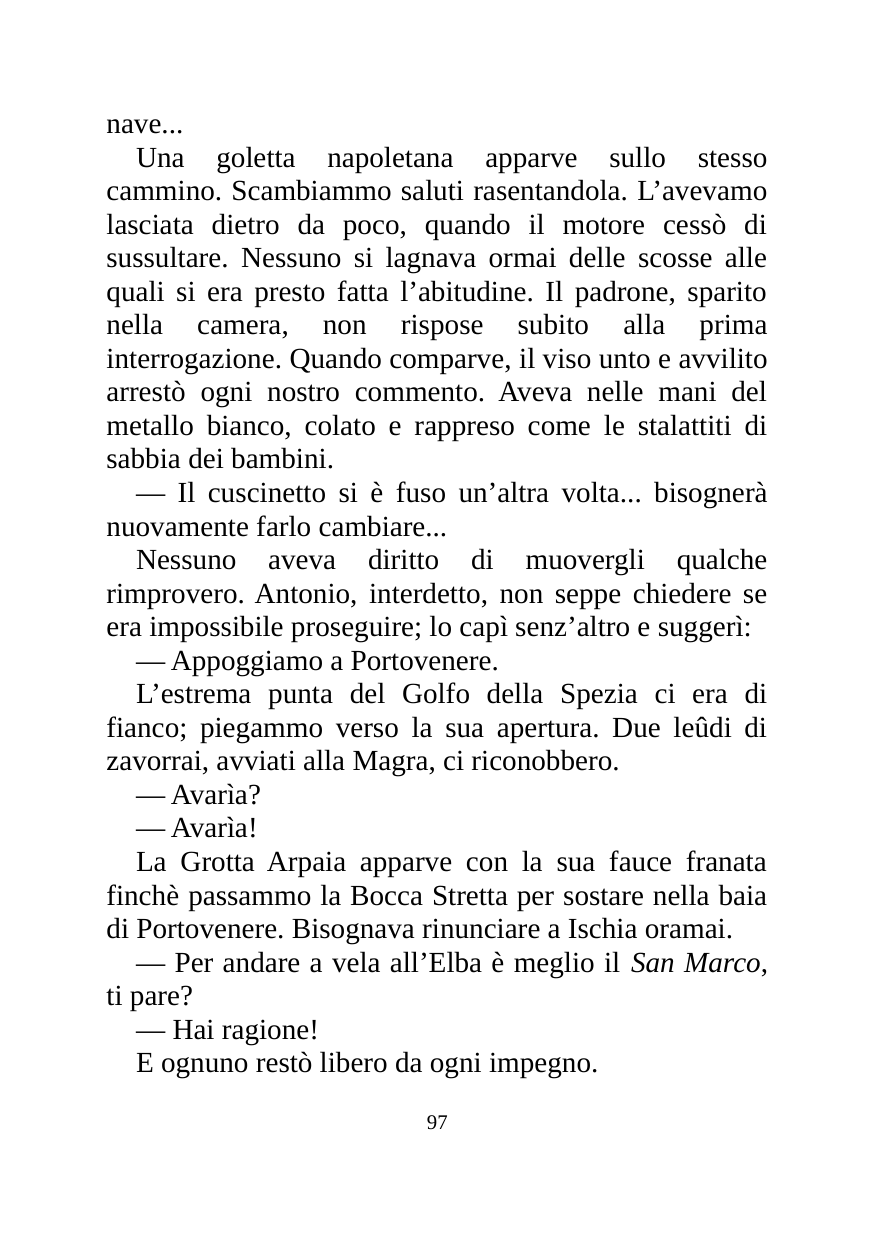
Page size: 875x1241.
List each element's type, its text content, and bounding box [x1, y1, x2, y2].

text — Avarìa! [106, 811, 768, 844]
text — Avarìa? [106, 777, 768, 811]
text Una goletta napoletana apparve sullo stesso cammino. Scambiammo saluti rasentandola. L’avevamo lasciata dietro da poco, quando il motore cessò di sussultare. Nessuno si lagnava ormai delle scosse alle quali si era presto fatta l’abitudine. Il padrone, sparito nella camera, non rispose subito alla prima interrogazione. Quando comparve, il viso unto e avvilito arrestò ogni nostro commento. Aveva nelle mani del metallo bianco, colato e rappreso come le stalattiti di sabbia dei bambini. [106, 140, 768, 475]
text L’estrema punta del Golfo della Spezia ci era di fianco; piegammo verso la sua apertura. Due leûdi di zavorrai, avviati alla Magra, ci riconobbero. [106, 676, 768, 777]
text Nessuno aveva diritto di muovergli qualche rimprovero. Antonio, interdetto, non seppe chiedere se era impossibile proseguire; lo capì senz’altro e suggerì: [106, 542, 768, 643]
text — Appoggiamo a Portovenere. [106, 643, 768, 676]
text La Grotta Arpaia apparve con la sua fauce franata finchè passammo la Bocca Stretta per sostare nella baia di Portovenere. Bisognava rinunciare a Ischia oramai. [106, 844, 768, 945]
text — Per andare a vela all’Elba è meglio il San Marco, ti pare? [106, 945, 768, 1012]
text nave... [106, 106, 768, 140]
text E ognuno restò libero da ogni impegno. [106, 1045, 768, 1079]
text — Il cuscinetto si è fuso un’altra volta... bisognerà nuovamente farlo cambiare... [106, 475, 768, 542]
text — Hai ragione! [106, 1012, 768, 1045]
